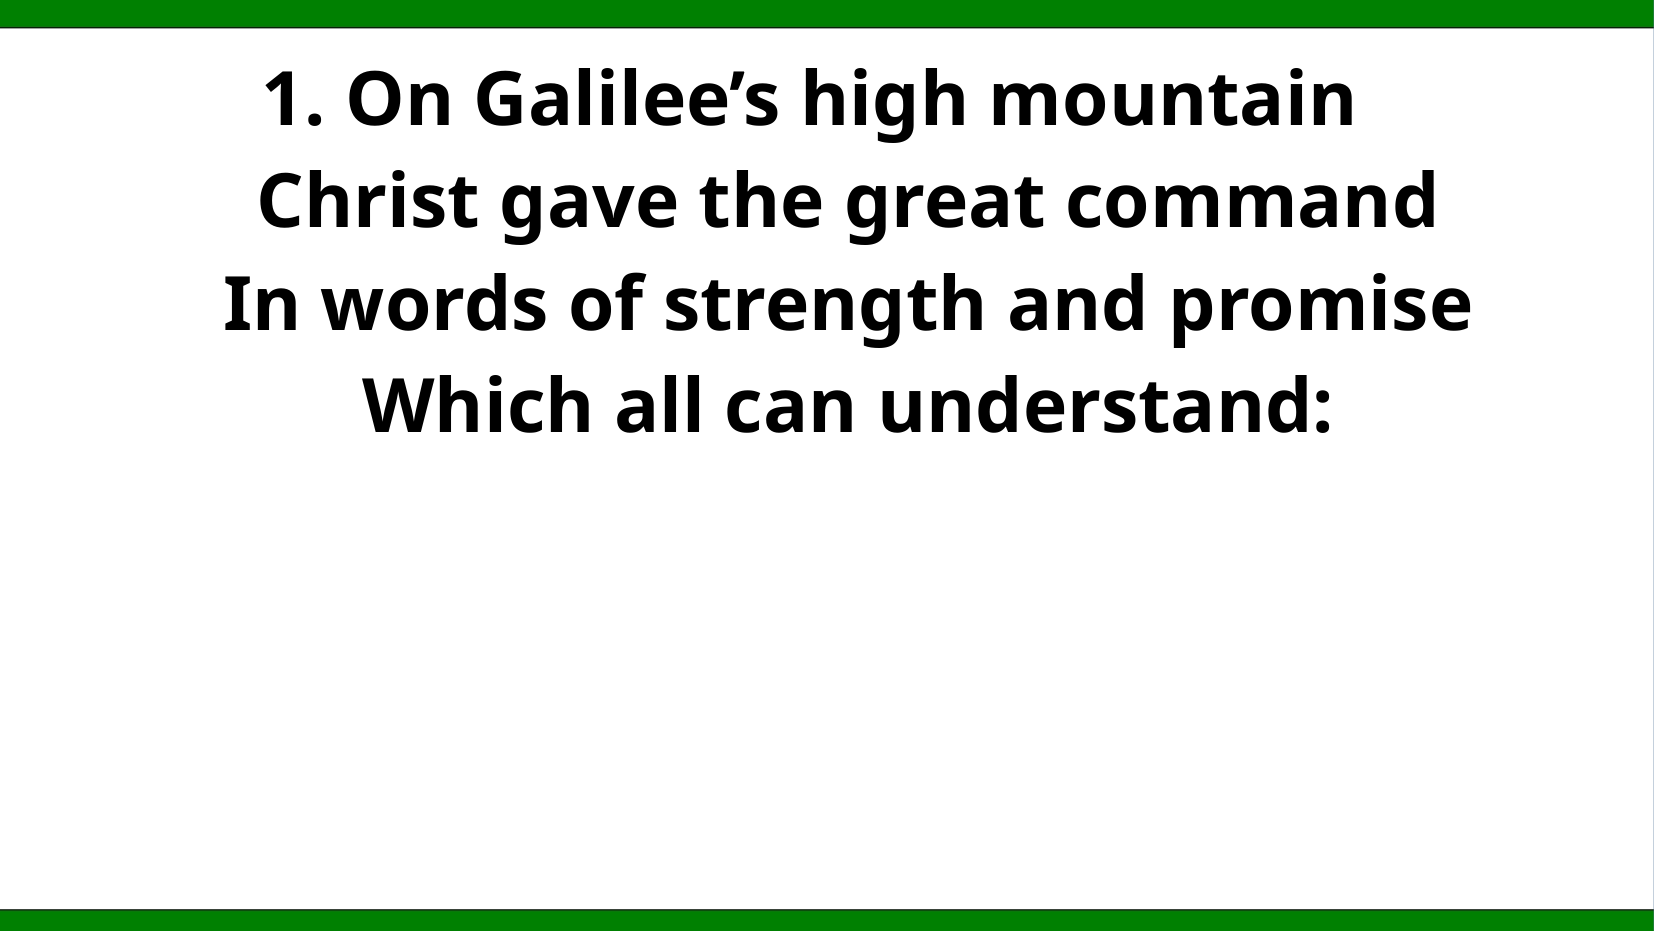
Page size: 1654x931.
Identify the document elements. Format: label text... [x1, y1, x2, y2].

text_box 1. On Galilee’s high mountain Christ gave the great command In words of strength and promise Which all can understand: [75, 37, 1546, 452]
picture [0, 0, 1654, 931]
